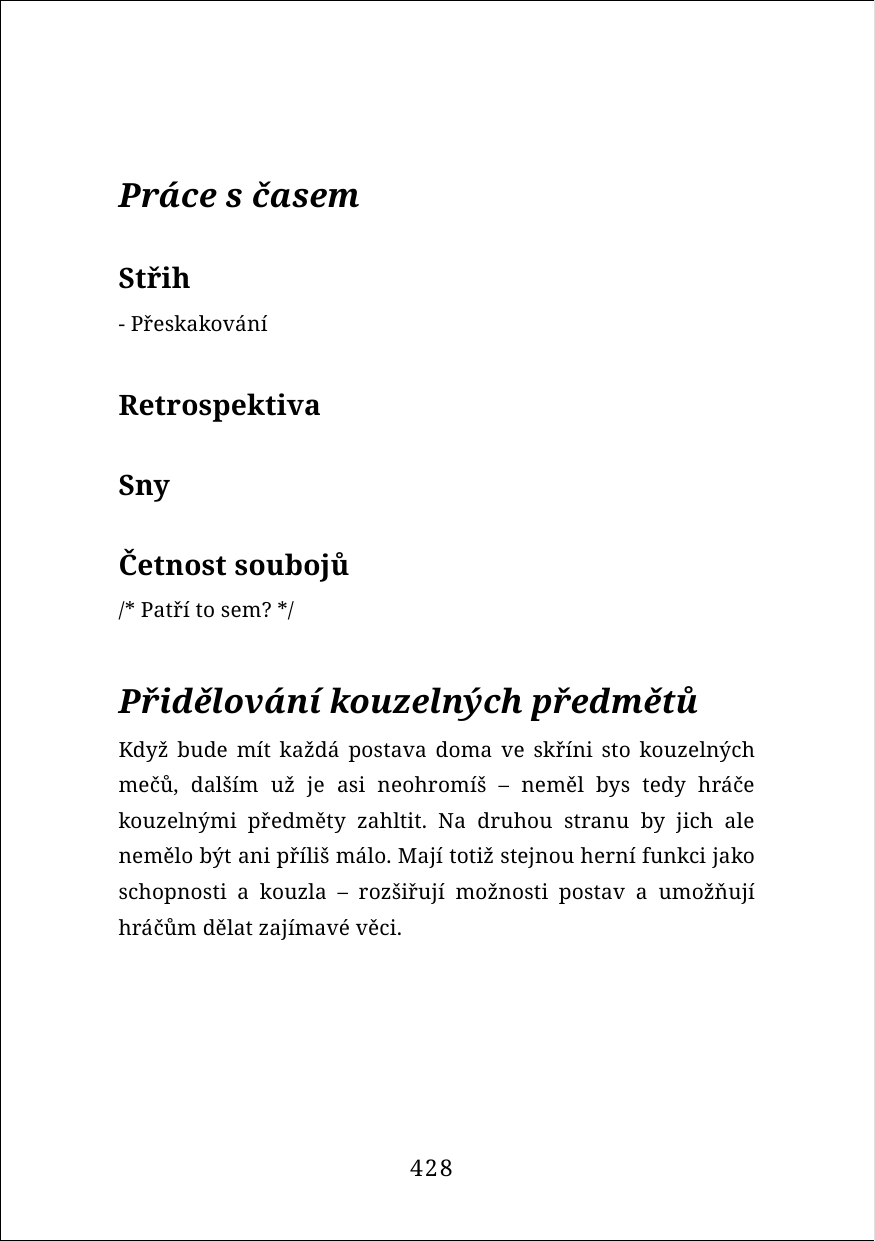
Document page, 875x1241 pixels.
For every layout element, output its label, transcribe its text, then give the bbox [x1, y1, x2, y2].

subtitle Práce s časem [118, 172, 756, 217]
subtitle Četnost soubojů [118, 545, 756, 583]
subtitle Přidělování kouzelných předmětů [118, 678, 756, 723]
text /* Patří to sem? */ [118, 595, 756, 623]
text Když bude mít každá postava doma ve skříni sto kouzelných mečů, dalším už je asi neohromíš – neměl bys tedy hráče kouzelnými předměty zahltit. Na druhou stranu by jich ale nemělo být ani příliš málo. Mají totiž stejnou herní funkci jako schopnosti a kouzla – rozšiřují možnosti postav a umožňují hráčům dělat zajímavé věci. [118, 735, 756, 941]
subtitle Střih [118, 258, 756, 297]
text - Přeskakování [118, 309, 756, 337]
subtitle Sny [118, 465, 756, 503]
subtitle Retrospektiva [118, 386, 756, 424]
